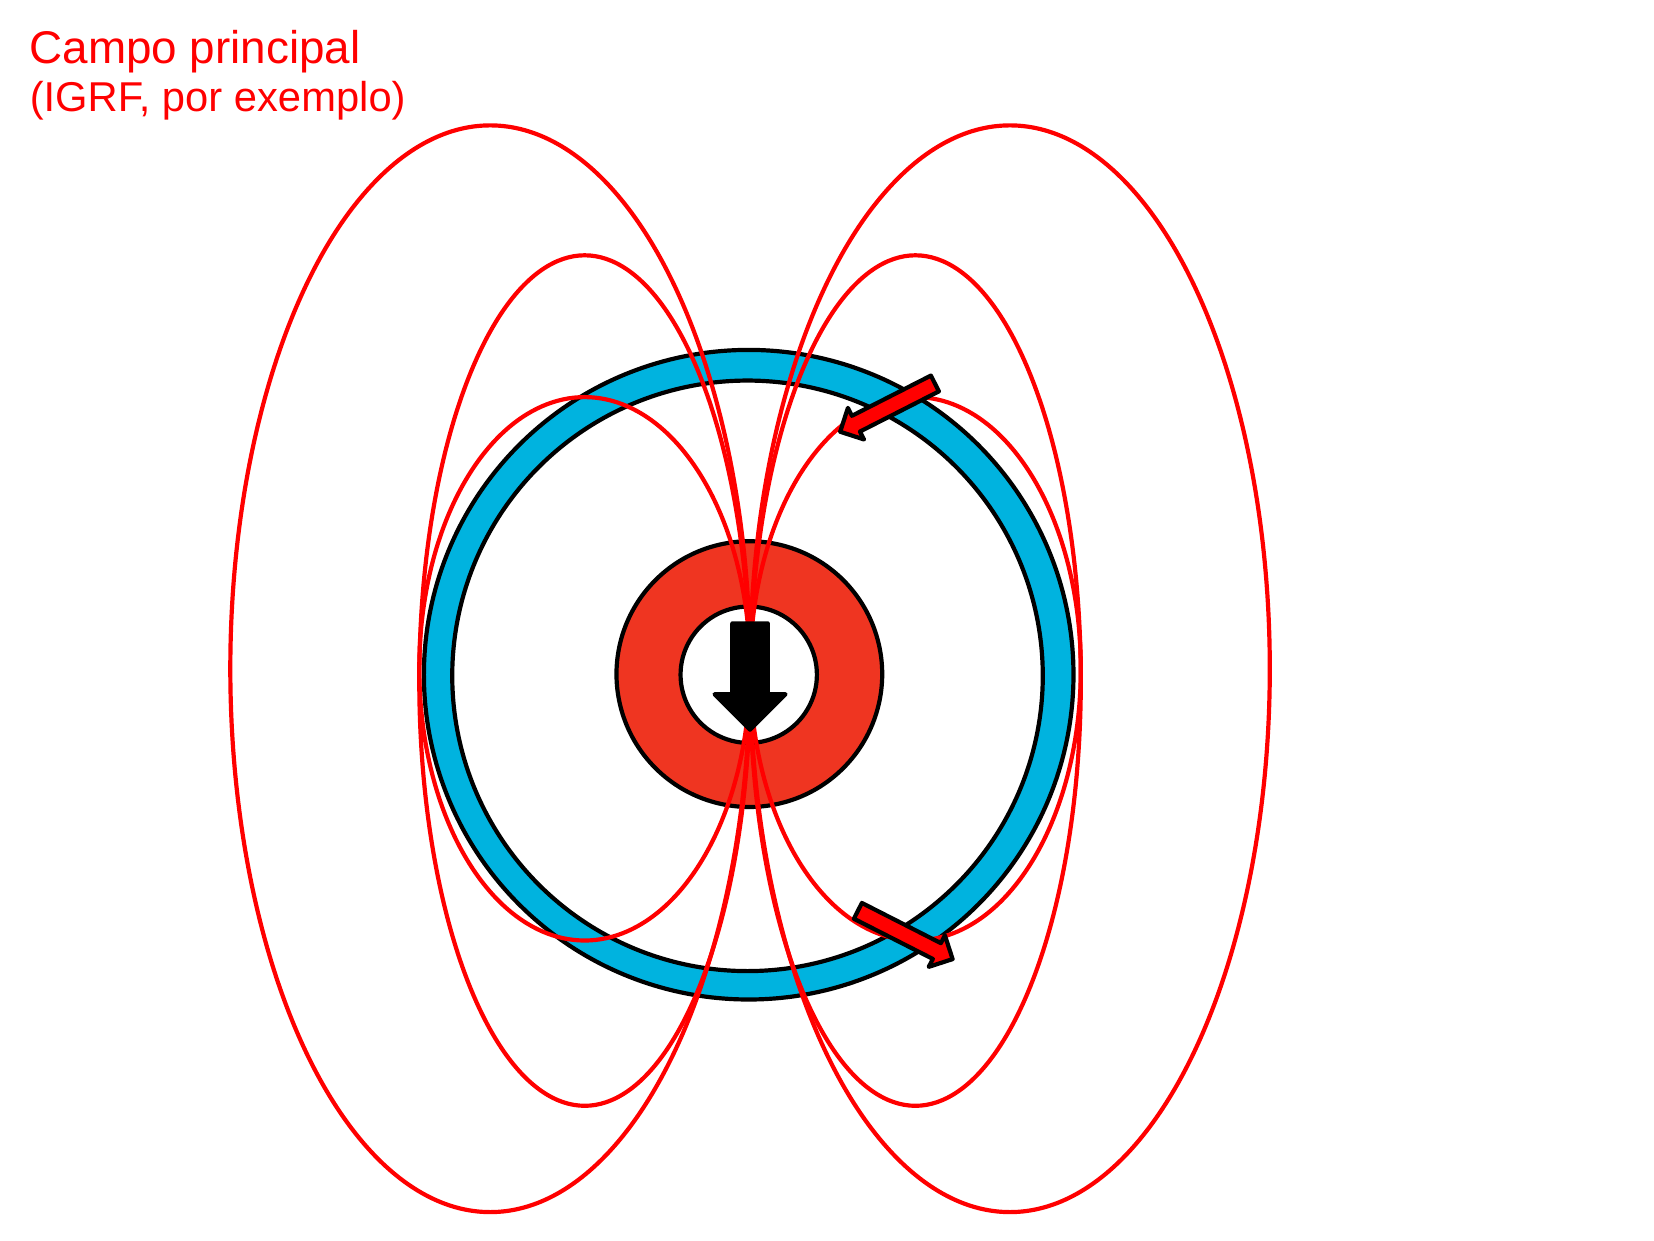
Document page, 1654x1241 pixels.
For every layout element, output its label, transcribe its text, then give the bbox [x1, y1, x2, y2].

text_box [585, 355, 741, 566]
text_box [701, 762, 799, 1000]
text_box [704, 349, 795, 585]
text_box [785, 354, 806, 408]
text_box Campo principal (IGRF, por exemplo) [15, 15, 511, 129]
text_box [562, 759, 744, 995]
text_box [423, 356, 1074, 995]
text_box [694, 353, 716, 411]
